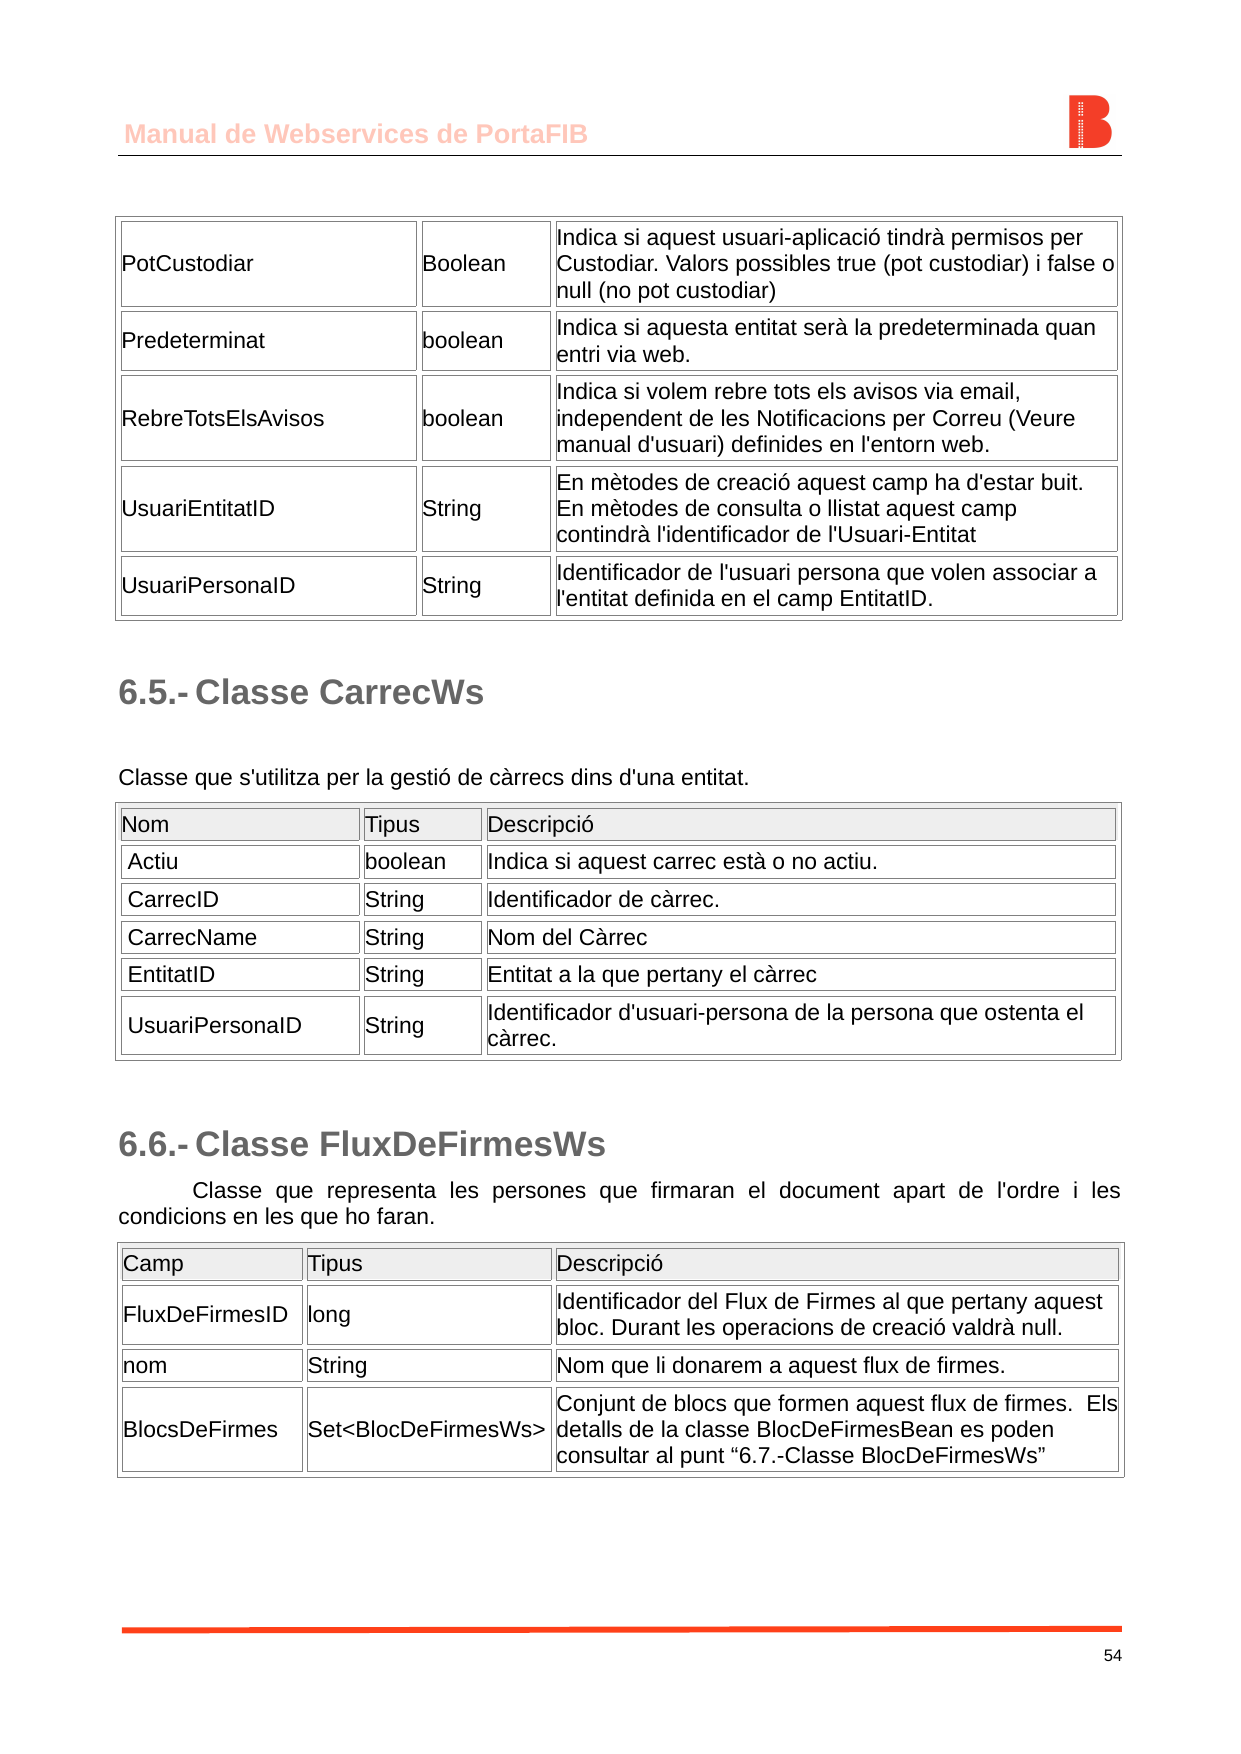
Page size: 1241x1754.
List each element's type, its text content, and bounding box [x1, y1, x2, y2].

picture [1063, 94, 1117, 150]
table_cell En mètodes de creació aquest camp ha d'estar buit. En mètodes de consulta o llistat aquest camp contindrà l'identificador de l'Usuari-Entitat [553, 460, 1119, 551]
table_cell Boolean [419, 217, 553, 306]
table_cell boolean [362, 840, 484, 877]
subtitle Classe FluxDeFirmesWs [118, 1123, 1122, 1164]
table_header Camp [120, 1243, 304, 1279]
table_cell FluxDeFirmesID [120, 1280, 304, 1343]
table_cell Indica si aquesta entitat serà la predeterminada quan entri via web. [553, 306, 1119, 370]
table_cell CarrecID [118, 878, 362, 915]
table_cell Indica si aquest carrec està o no actiu. [484, 840, 1118, 877]
table_cell nom [120, 1344, 304, 1381]
table_cell BlocsDeFirmes [120, 1381, 304, 1471]
table_cell Actiu [118, 840, 362, 877]
table_cell Entitat a la que pertany el càrrec [484, 953, 1118, 990]
table_header Descripció [553, 1243, 1121, 1279]
table_cell UsuariPersonaID [118, 990, 362, 1054]
table_cell Indica si aquest usuari-aplicació tindrà permisos per Custodiar. Valors possibles true (pot custodiar) i false o null (no pot custodiar) [553, 217, 1119, 306]
table_cell String [362, 915, 484, 953]
text Classe que s'utilitza per la gestió de càrrecs dins d'una entitat. [118, 763, 1122, 790]
table_header Nom [118, 803, 362, 840]
table_cell Indica si volem rebre tots els avisos via email, independent de les Notificacions per Correu (Veure manual d'usuari) definides en l'entorn web. [553, 370, 1119, 460]
table_cell UsuariPersonaID [118, 551, 419, 614]
text Classe que representa les persones que firmaran el document apart de l'ordre i les condicions en les que ho faran. [118, 1177, 1122, 1229]
table_cell Identificador de càrrec. [484, 878, 1118, 915]
table_cell String [362, 878, 484, 915]
table_cell String [419, 551, 553, 614]
table_cell Set<BlocDeFirmesWs> [305, 1381, 553, 1471]
table_cell CarrecName [118, 915, 362, 953]
table_cell EntitatID [118, 953, 362, 990]
table_cell RebreTotsElsAvisos [118, 370, 419, 460]
table_cell long [305, 1280, 553, 1343]
table_cell Identificador d'usuari-persona de la persona que ostenta el càrrec. [484, 990, 1118, 1054]
table_cell String [362, 990, 484, 1054]
table_cell Identificador del Flux de Firmes al que pertany aquest bloc. Durant les operacions de creació valdrà null. [553, 1280, 1121, 1343]
table_cell Conjunt de blocs que formen aquest flux de firmes. Els detalls de la classe BlocDeFirmesBean es poden consultar al punt “6.7.-Classe BlocDeFirmesWs” [553, 1381, 1121, 1471]
table_cell PotCustodiar [118, 217, 419, 306]
table_header Tipus [362, 803, 484, 840]
table_header Tipus [305, 1243, 553, 1279]
table_cell UsuariEntitatID [118, 460, 419, 551]
table_header Descripció [484, 803, 1118, 840]
table_cell boolean [419, 306, 553, 370]
table_cell String [305, 1344, 553, 1381]
table_cell Predeterminat [118, 306, 419, 370]
table_cell boolean [419, 370, 553, 460]
table_cell Identificador de l'usuari persona que volen associar a l'entitat definida en el camp EntitatID. [553, 551, 1119, 614]
table_cell Nom que li donarem a aquest flux de firmes. [553, 1344, 1121, 1381]
table_cell Nom del Càrrec [484, 915, 1118, 953]
table_cell String [362, 953, 484, 990]
table_cell String [419, 460, 553, 551]
subtitle Classe CarrecWs [118, 671, 1122, 712]
